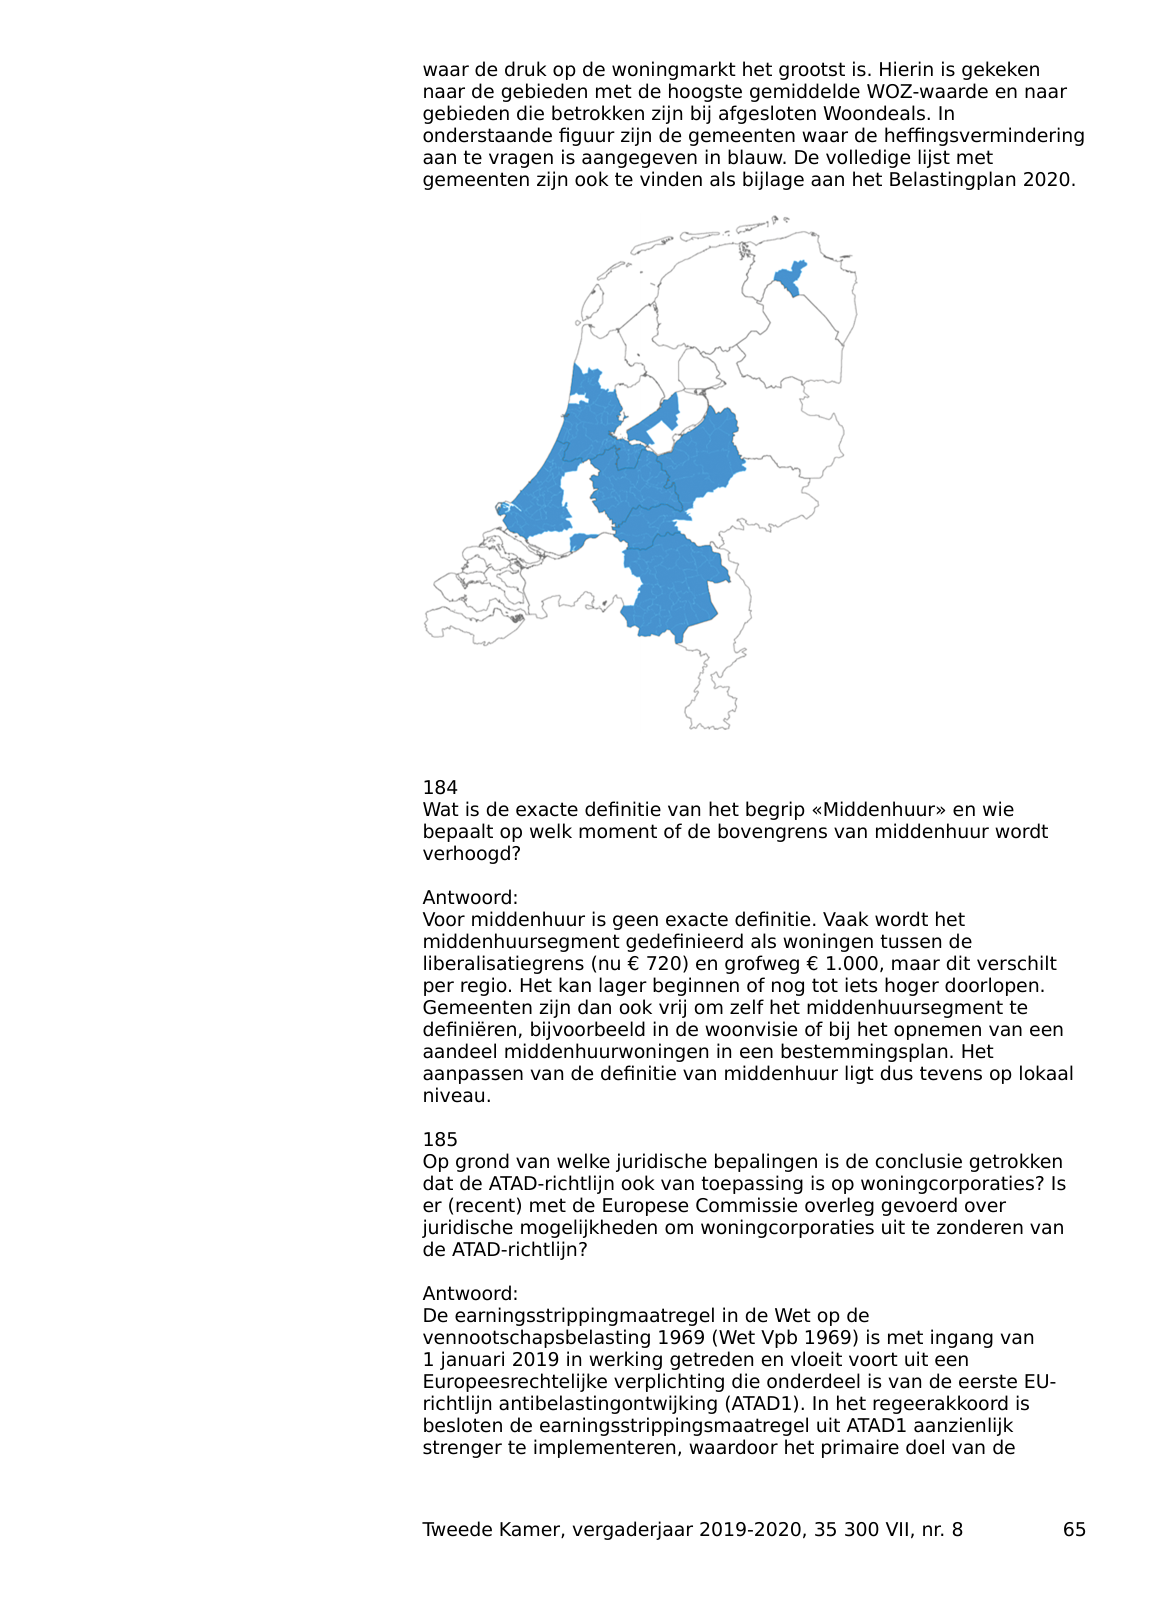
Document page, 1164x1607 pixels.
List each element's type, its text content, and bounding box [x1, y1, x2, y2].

text Antwoord: [422, 1283, 1087, 1305]
text 184 [422, 777, 1087, 799]
picture [422, 213, 860, 733]
text Voor middenhuur is geen exacte definitie. Vaak wordt het middenhuursegment gedefinieerd als woningen tussen de liberalisatiegrens (nu € 720) en grofweg € 1.000, maar dit verschilt per regio. Het kan lager beginnen of nog tot iets hoger doorlopen. Gemeenten zijn dan ook vrij om zelf het middenhuursegment te definiëren, bijvoorbeeld in de woonvisie of bij het opnemen van een aandeel middenhuurwoningen in een bestemmingsplan. Het aanpassen van de definitie van middenhuur ligt dus tevens op lokaal niveau. [422, 909, 1087, 1107]
text Op grond van welke juridische bepalingen is de conclusie getrokken dat de ATAD-richtlijn ook van toepassing is op woningcorporaties? Is er (recent) met de Europese Commissie overleg gevoerd over juridische mogelijkheden om woningcorporaties uit te zonderen van de ATAD-richtlijn? [422, 1151, 1087, 1261]
text 185 [422, 1129, 1087, 1151]
text Antwoord: [422, 887, 1087, 909]
text De earningsstrippingmaatregel in de Wet op de vennootschapsbelasting 1969 (Wet Vpb 1969) is met ingang van 1 januari 2019 in werking getreden en vloeit voort uit een Europeesrechtelijke verplichting die onderdeel is van de eerste EU-richtlijn antibelastingontwijking (ATAD1). In het regeerakkoord is besloten de earningsstrippingsmaatregel uit ATAD1 aanzienlijk strenger te implementeren, waardoor het primaire doel van de [422, 1305, 1087, 1459]
text waar de druk op de woningmarkt het grootst is. Hierin is gekeken naar de gebieden met de hoogste gemiddelde WOZ-waarde en naar gebieden die betrokken zijn bij afgesloten Woondeals. In onderstaande figuur zijn de gemeenten waar de heffingsvermindering aan te vragen is aangegeven in blauw. De volledige lijst met gemeenten zijn ook te vinden als bijlage aan het Belastingplan 2020. [422, 59, 1087, 191]
text Wat is de exacte definitie van het begrip «Middenhuur» en wie bepaalt op welk moment of de bovengrens van middenhuur wordt verhoogd? [422, 799, 1087, 865]
